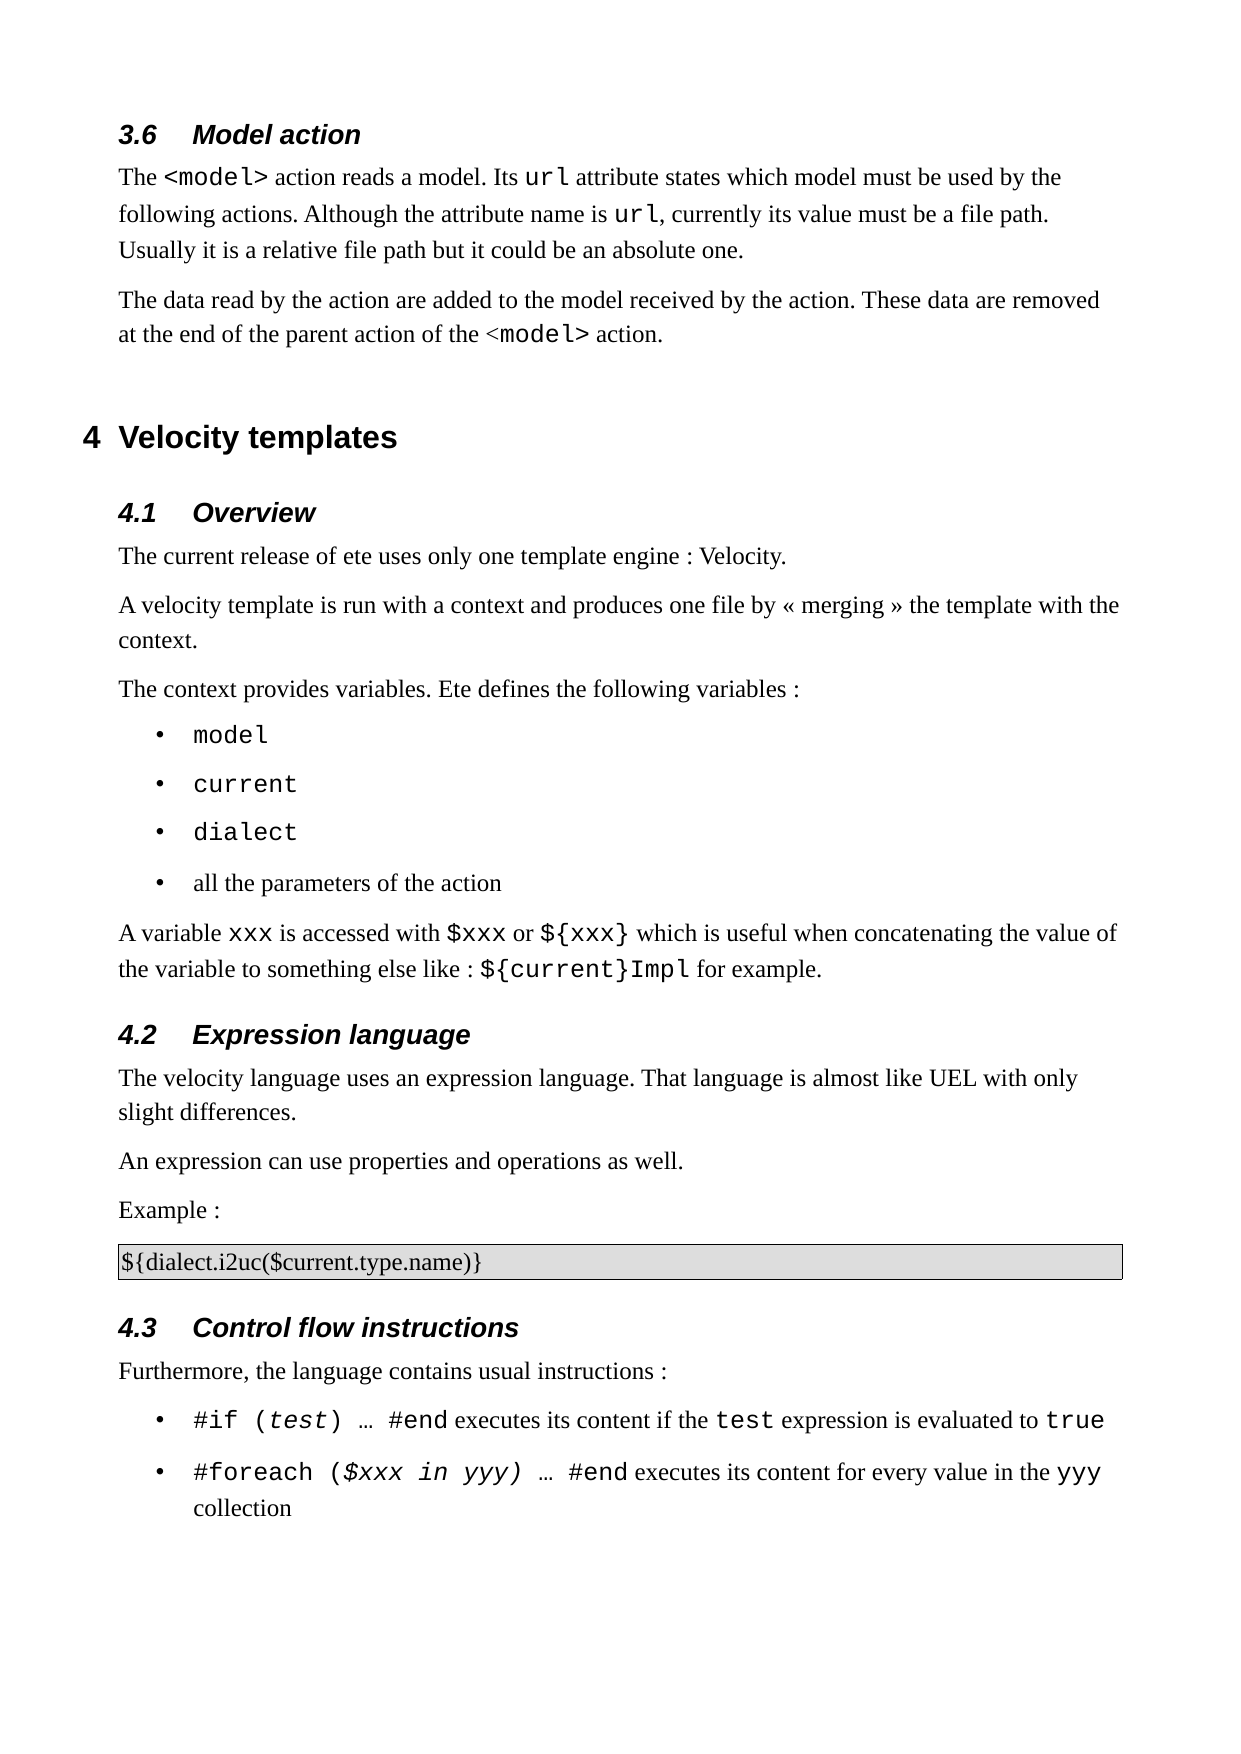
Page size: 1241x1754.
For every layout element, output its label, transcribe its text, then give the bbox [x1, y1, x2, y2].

text Example : [118, 1195, 1122, 1224]
list The <model> action reads a model. Its url attribute states which model must be used by the following actions. Although the attribute name is url, currently its value must be a file path. Usually it is a relative file path but it could be an absolute one. [118, 162, 1122, 264]
text Furthermore, the language contains usual instructions : [118, 1356, 1122, 1385]
list model [156, 723, 1122, 751]
subtitle Control flow instructions [118, 1312, 1122, 1344]
subtitle Velocity templates [83, 418, 1122, 455]
subtitle Overview [118, 497, 1122, 529]
list #if (test) … #end executes its content if the test expression is evaluated to true [156, 1405, 1122, 1436]
text A velocity template is run with a context and produces one file by « merging » the template with the context. [118, 590, 1122, 653]
list current [156, 771, 1122, 800]
text A variable xxx is accessed with $xxx or ${xxx} which is useful when concatenating the value of the variable to something else like : ${current}Impl for example. [118, 918, 1122, 985]
text The context provides variables. Ete defines the following variables : [118, 674, 1122, 703]
subtitle Model action [118, 118, 1122, 150]
list #foreach ($xxx in yyy) … #end executes its content for every value in the yyy collection [156, 1457, 1122, 1522]
text An expression can use properties and operations as well. [118, 1146, 1122, 1175]
list ${dialect.i2uc($current.type.name)} [119, 1245, 1122, 1279]
list dialect [156, 820, 1122, 848]
list The data read by the action are added to the model received by the action. These data are removed at the end of the parent action of the <model> action. [118, 285, 1122, 350]
text The current release of ete uses only one template engine : Velocity. [118, 541, 1122, 570]
text The velocity language uses an expression language. That language is almost like UEL with only slight differences. [118, 1063, 1122, 1126]
subtitle Expression language [118, 1018, 1122, 1050]
list all the parameters of the action [156, 868, 1122, 897]
